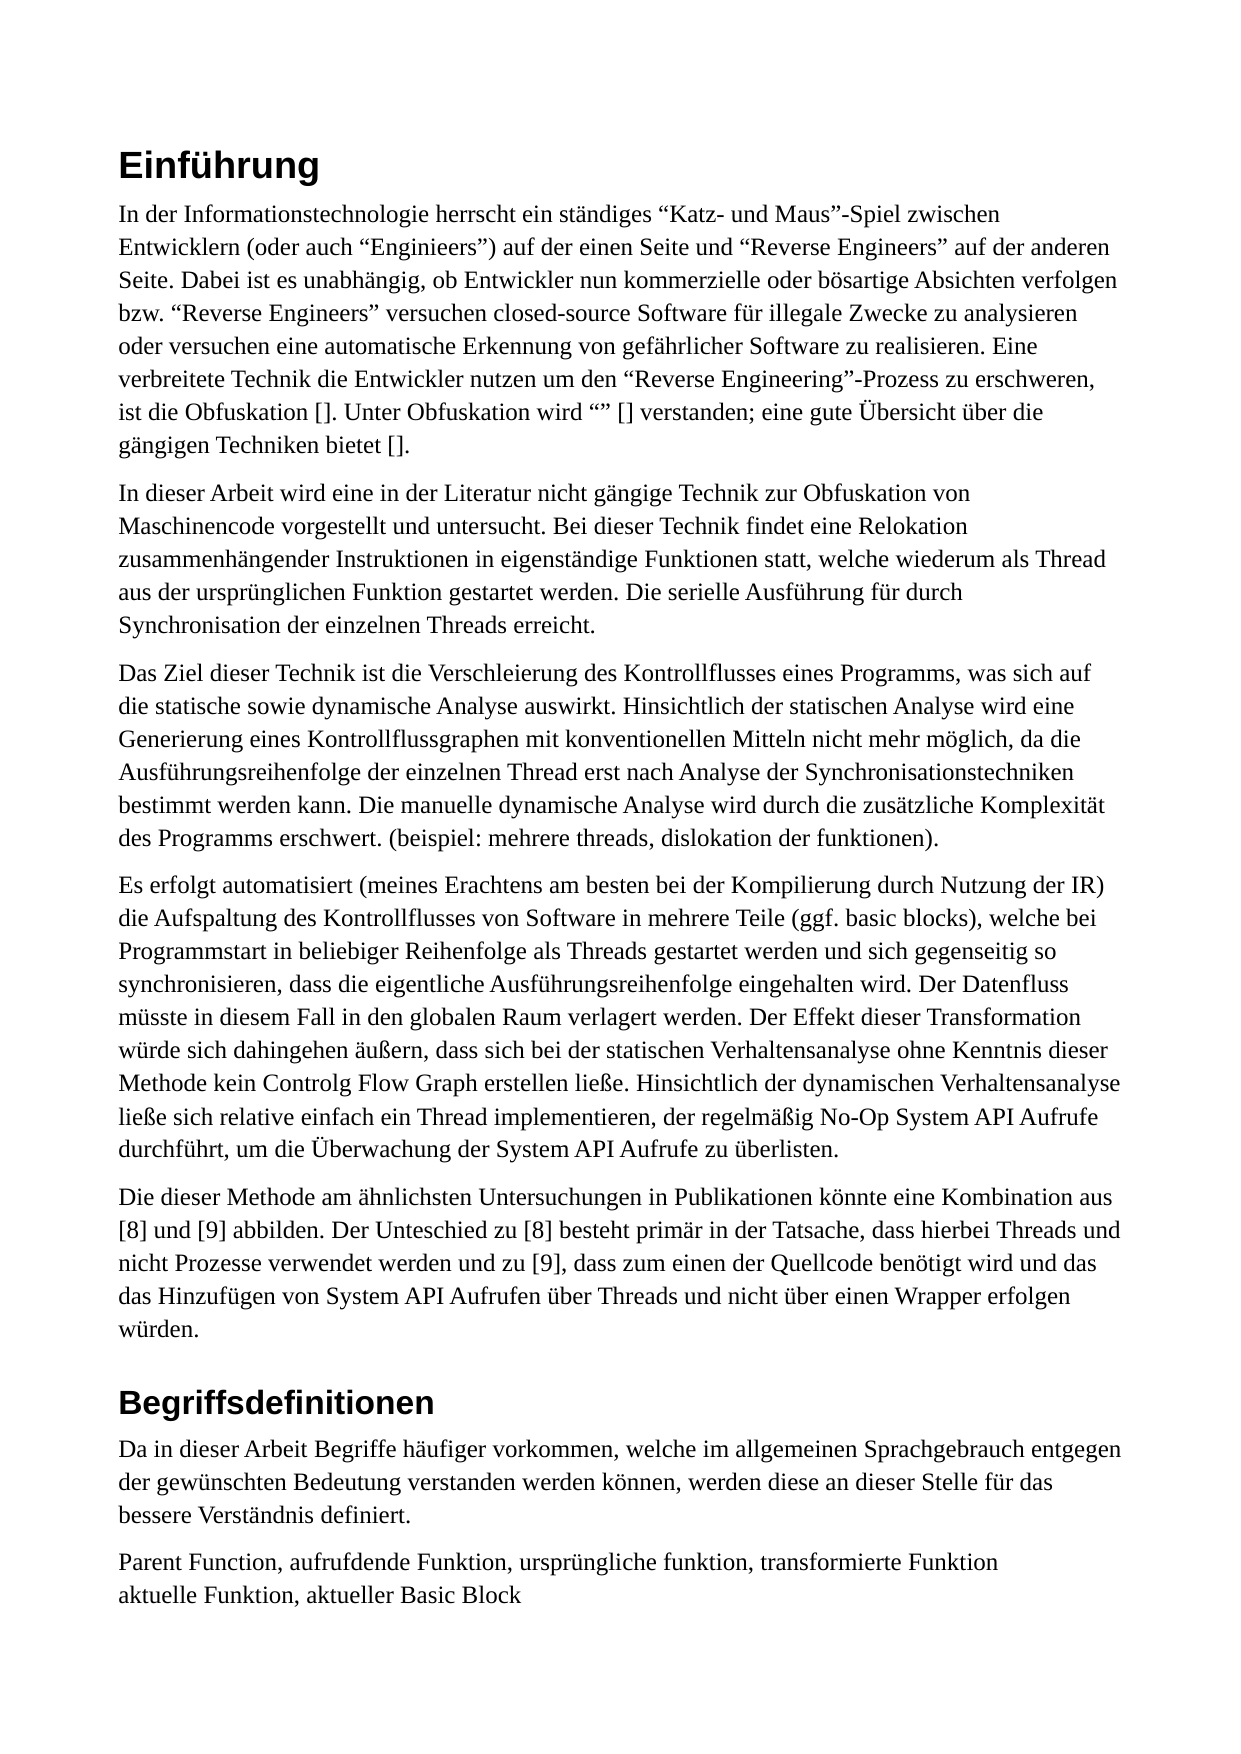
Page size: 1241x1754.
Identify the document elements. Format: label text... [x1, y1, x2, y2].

text Es erfolgt automatisiert (meines Erachtens am besten bei der Kompilierung durch Nutzung der IR) die Aufspaltung des Kontrollflusses von Software in mehrere Teile (ggf. basic blocks), welche bei Programmstart in beliebiger Reihenfolge als Threads gestartet werden und sich gegenseitig so synchronisieren, dass die eigentliche Ausführungsreihenfolge eingehalten wird. Der Datenfluss müsste in diesem Fall in den globalen Raum verlagert werden. Der Effekt dieser Transformation würde sich dahingehen äußern, dass sich bei der statischen Verhaltensanalyse ohne Kenntnis dieser Methode kein Controlg Flow Graph erstellen ließe. Hinsichtlich der dynamischen Verhaltensanalyse ließe sich relative einfach ein Thread implementieren, der regelmäßig No-Op System API Aufrufe durchführt, um die Überwachung der System API Aufrufe zu überlisten. [118, 870, 1122, 1163]
subtitle Begriffsdefinitionen [118, 1383, 1122, 1421]
text Die dieser Methode am ähnlichsten Untersuchungen in Publikationen könnte eine Kombination aus [8] und [9] abbilden. Der Unteschied zu [8] besteht primär in der Tatsache, dass hierbei Threads und nicht Prozesse verwendet werden und zu [9], dass zum einen der Quellcode benötigt wird und das das Hinzufügen von System API Aufrufen über Threads und nicht über einen Wrapper erfolgen würden. [118, 1182, 1122, 1343]
text In dieser Arbeit wird eine in der Literatur nicht gängige Technik zur Obfuskation von Maschinencode vorgestellt und untersucht. Bei dieser Technik findet eine Relokation zusammenhängender Instruktionen in eigenständige Funktionen statt, welche wiederum als Thread aus der ursprünglichen Funktion gestartet werden. Die serielle Ausführung für durch Synchronisation der einzelnen Threads erreicht. [118, 478, 1122, 639]
text Das Ziel dieser Technik ist die Verschleierung des Kontrollflusses eines Programms, was sich auf die statische sowie dynamische Analyse auswirkt. Hinsichtlich der statischen Analyse wird eine Generierung eines Kontrollflussgraphen mit konventionellen Mitteln nicht mehr möglich, da die Ausführungsreihenfolge der einzelnen Thread erst nach Analyse der Synchronisationstechniken bestimmt werden kann. Die manuelle dynamische Analyse wird durch die zusätzliche Komplexität des Programms erschwert. (beispiel: mehrere threads, dislokation der funktionen). [118, 658, 1122, 852]
text Da in dieser Arbeit Begriffe häufiger vorkommen, welche im allgemeinen Sprachgebrauch entgegen der gewünschten Bedeutung verstanden werden können, werden diese an dieser Stelle für das bessere Verständnis definiert. [118, 1434, 1122, 1529]
text In der Informationstechnologie herrscht ein ständiges “Katz- und Maus”-Spiel zwischen Entwicklern (oder auch “Enginieers”) auf der einen Seite und “Reverse Engineers” auf der anderen Seite. Dabei ist es unabhängig, ob Entwickler nun kommerzielle oder bösartige Absichten verfolgen bzw. “Reverse Engineers” versuchen closed-source Software für illegale Zwecke zu analysieren oder versuchen eine automatische Erkennung von gefährlicher Software zu realisieren. Eine verbreitete Technik die Entwickler nutzen um den “Reverse Engineering”-Prozess zu erschweren, ist die Obfuskation []. Unter Obfuskation wird “” [] verstanden; eine gute Übersicht über die gängigen Techniken bietet []. [118, 199, 1122, 459]
subtitle Einführung [118, 143, 1122, 187]
text Parent Function, aufrufdende Funktion, ursprüngliche funktion, transformierte Funktion aktuelle Funktion, aktueller Basic Block [118, 1547, 1122, 1609]
